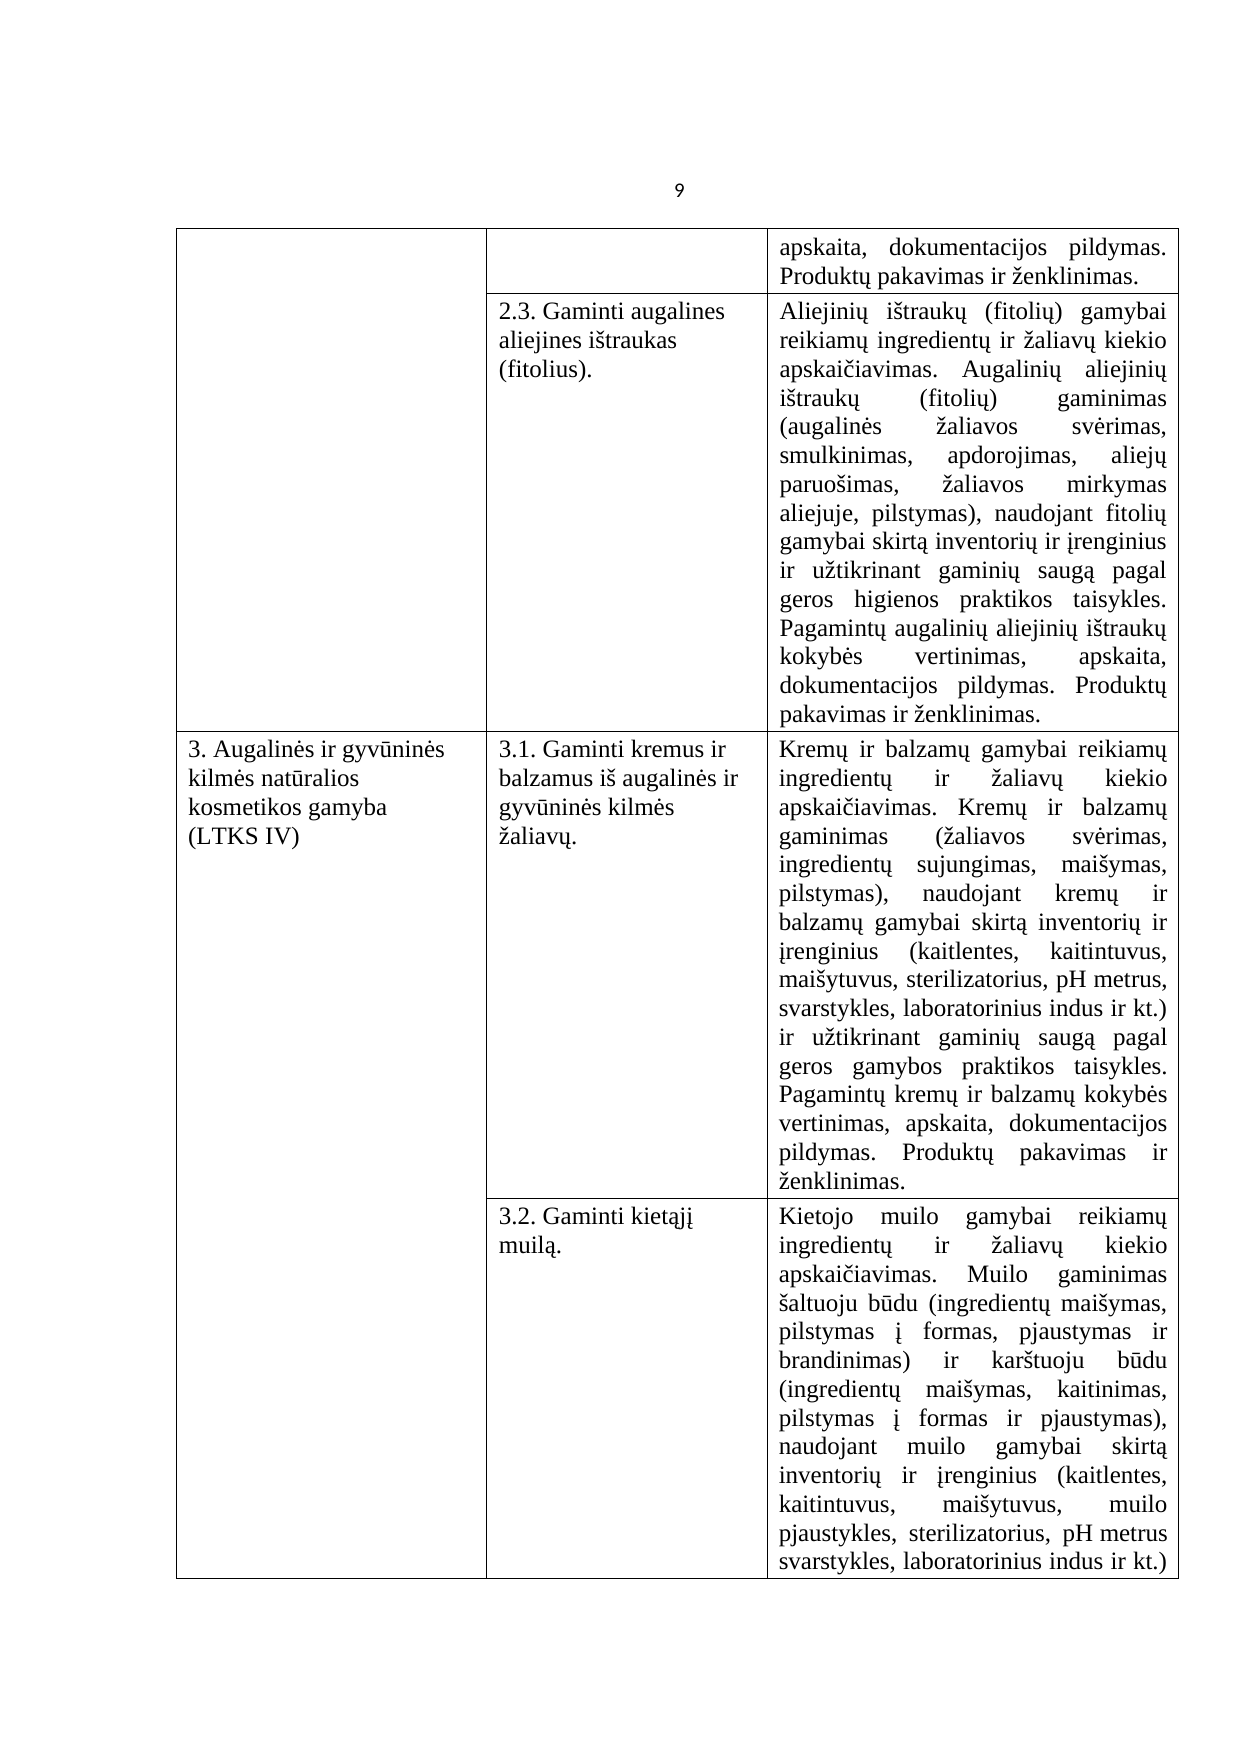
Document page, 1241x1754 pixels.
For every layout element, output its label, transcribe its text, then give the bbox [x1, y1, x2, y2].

table_cell apskaita, dokumentacijos pildymas. Produktų pakavimas ir ženklinimas. [768, 229, 1178, 292]
table_cell 2.3. Gaminti augalines aliejines ištraukas (fitolius). [487, 294, 767, 731]
table_cell 3.2. Gaminti kietąjį muilą. [487, 1199, 767, 1578]
table_cell [487, 229, 767, 292]
table_cell Kremų ir balzamų gamybai reikiamų ingredientų ir žaliavų kiekio apskaičiavimas. Kremų ir balzamų gaminimas (žaliavos svėrimas, ingredientų sujungimas, maišymas, pilstymas), naudojant kremų ir balzamų gamybai skirtą inventorių ir įrenginius (kaitlentes, kaitintuvus, maišytuvus, sterilizatorius, pH metrus, svarstykles, laboratorinius indus ir kt.) ir užtikrinant gaminių saugą pagal geros gamybos praktikos taisykles. Pagamintų kremų ir balzamų kokybės vertinimas, apskaita, dokumentacijos pildymas. Produktų pakavimas ir ženklinimas. [768, 732, 1178, 1197]
table_cell Kietojo muilo gamybai reikiamų ingredientų ir žaliavų kiekio apskaičiavimas. Muilo gaminimas šaltuoju būdu (ingredientų maišymas, pilstymas į formas, pjaustymas ir brandinimas) ir karštuoju būdu (ingredientų maišymas, kaitinimas, pilstymas į formas ir pjaustymas), naudojant muilo gamybai skirtą inventorių ir įrenginius (kaitlentes, kaitintuvus, maišytuvus, muilo pjaustykles, sterilizatorius, pH metrus svarstykles, laboratorinius indus ir kt.) [768, 1199, 1178, 1578]
table_cell 3.1. Gaminti kremus ir balzamus iš augalinės ir gyvūninės kilmės žaliavų. [487, 732, 767, 1197]
table_cell Aliejinių ištraukų (fitolių) gamybai reikiamų ingredientų ir žaliavų kiekio apskaičiavimas. Augalinių aliejinių ištraukų (fitolių) gaminimas (augalinės žaliavos svėrimas, smulkinimas, apdorojimas, aliejų paruošimas, žaliavos mirkymas aliejuje, pilstymas), naudojant fitolių gamybai skirtą inventorių ir įrenginius ir užtikrinant gaminių saugą pagal geros higienos praktikos taisykles. Pagamintų augalinių aliejinių ištraukų kokybės vertinimas, apskaita, dokumentacijos pildymas. Produktų pakavimas ir ženklinimas. [768, 294, 1178, 731]
table_cell 3. Augalinės ir gyvūninės kilmės natūralios kosmetikos gamyba (LTKS IV) [177, 732, 486, 1578]
table_cell [177, 229, 486, 731]
